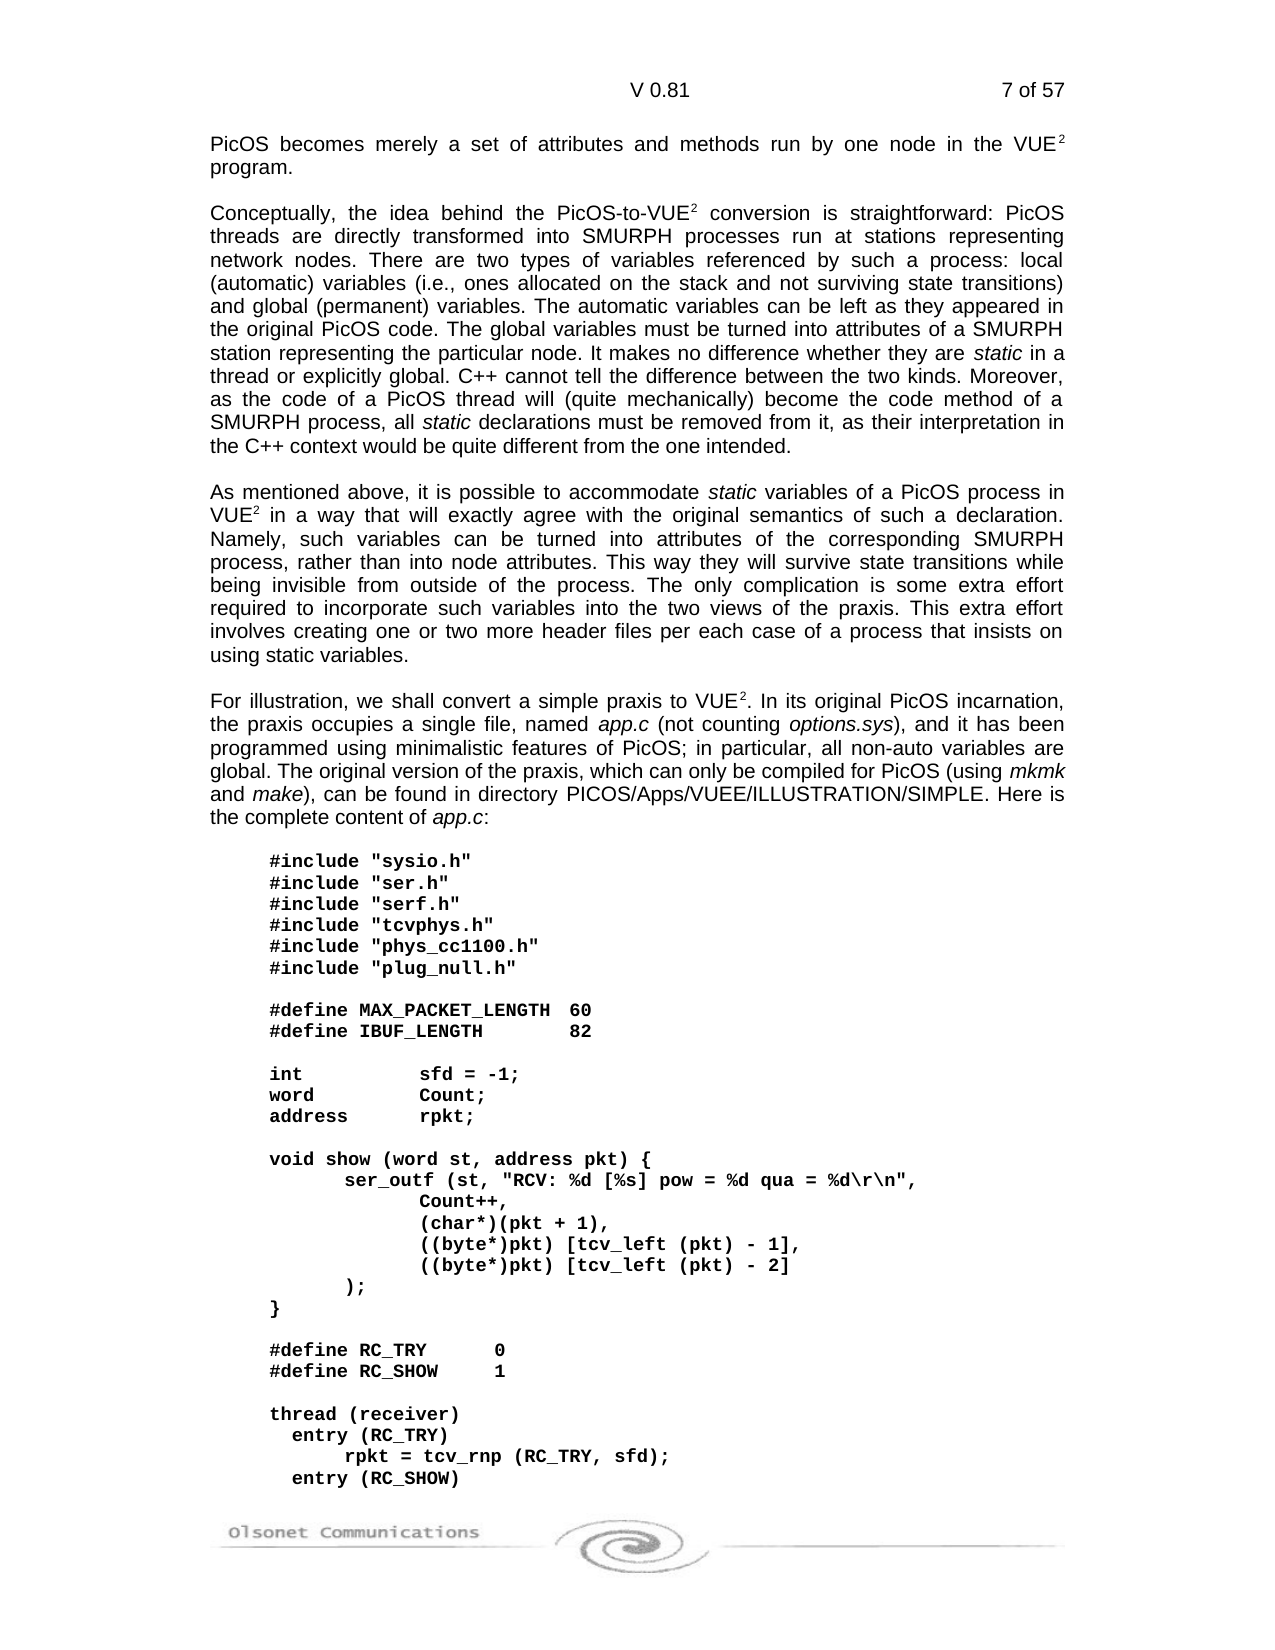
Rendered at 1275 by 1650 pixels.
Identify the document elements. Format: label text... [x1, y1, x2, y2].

text #include "serf.h" [269, 895, 1065, 916]
text As mentioned above, it is possible to accommodate static variables of a PicOS process in VUE2 in a way that will exactly agree with the original semantics of such a declaration. Namely, such variables can be turned into attributes of the corresponding SMURPH process, rather than into node attributes. This way they will survive state transitions while being invisible from outside of the process. The only complication is some extra effort required to incorporate such variables into the two views of the praxis. This extra effort involves creating one or two more header files per each case of a process that insists on using static variables. [210, 481, 1065, 666]
text ((byte*)pkt) [tcv_left (pkt) - 1], [269, 1235, 1065, 1256]
text Count++, [269, 1192, 1065, 1213]
text #include "sysio.h" [269, 852, 1065, 873]
text ((byte*)pkt) [tcv_left (pkt) - 2] [269, 1256, 1065, 1277]
text #include "ser.h" [269, 873, 1065, 895]
text address rpkt; [269, 1107, 1065, 1128]
picture [210, 1504, 1065, 1596]
text void show (word st, address pkt) { [269, 1150, 1065, 1171]
text } [269, 1298, 1065, 1320]
text thread (receiver) [269, 1405, 1065, 1426]
text #include "tcvphys.h" [269, 916, 1065, 937]
text entry (RC_SHOW) [269, 1468, 1065, 1490]
text PicOS becomes merely a set of attributes and methods run by one node in the VUE2 program. [210, 132, 1065, 179]
text entry (RC_TRY) [269, 1426, 1065, 1447]
text #define RC_SHOW 1 [269, 1362, 1065, 1383]
text int sfd = -1; [269, 1065, 1065, 1086]
text ); [269, 1277, 1065, 1298]
text word Count; [269, 1086, 1065, 1107]
text #define IBUF_LENGTH 82 [269, 1022, 1065, 1043]
text rpkt = tcv_rnp (RC_TRY, sfd); [269, 1447, 1065, 1468]
text Conceptually, the idea behind the PicOS-to-VUE2 conversion is straightforward: PicOS threads are directly transformed into SMURPH processes run at stations representing network nodes. There are two types of variables referenced by such a process: local (automatic) variables (i.e., ones allocated on the stack and not surviving state transitions) and global (permanent) variables. The automatic variables can be left as they appeared in the original PicOS code. The global variables must be turned into attributes of a SMURPH station representing the particular node. It makes no difference whether they are static in a thread or explicitly global. C++ cannot tell the difference between the two kinds. Moreover, as the code of a PicOS thread will (quite mechanically) become the code method of a SMURPH process, all static declarations must be removed from it, as their interpretation in the C++ context would be quite different from the one intended. [210, 202, 1065, 457]
text ser_outf (st, "RCV: %d [%s] pow = %d qua = %d\r\n", [269, 1171, 1065, 1192]
text #include "plug_null.h" [269, 958, 1065, 980]
text #define MAX_PACKET_LENGTH 60 [269, 1001, 1065, 1022]
text #include "phys_cc1100.h" [269, 937, 1065, 958]
text For illustration, we shall convert a simple praxis to VUE2. In its original PicOS incarnation, the praxis occupies a single file, named app.c (not counting options.sys), and it has been programmed using minimalistic features of PicOS; in particular, all non-auto variables are global. The original version of the praxis, which can only be compiled for PicOS (using mkmk and make), can be found in directory PICOS/Apps/VUEE/ILLUSTRATION/SIMPLE. Here is the complete content of app.c: [210, 690, 1065, 829]
text (char*)(pkt + 1), [269, 1213, 1065, 1235]
text #define RC_TRY 0 [269, 1341, 1065, 1362]
